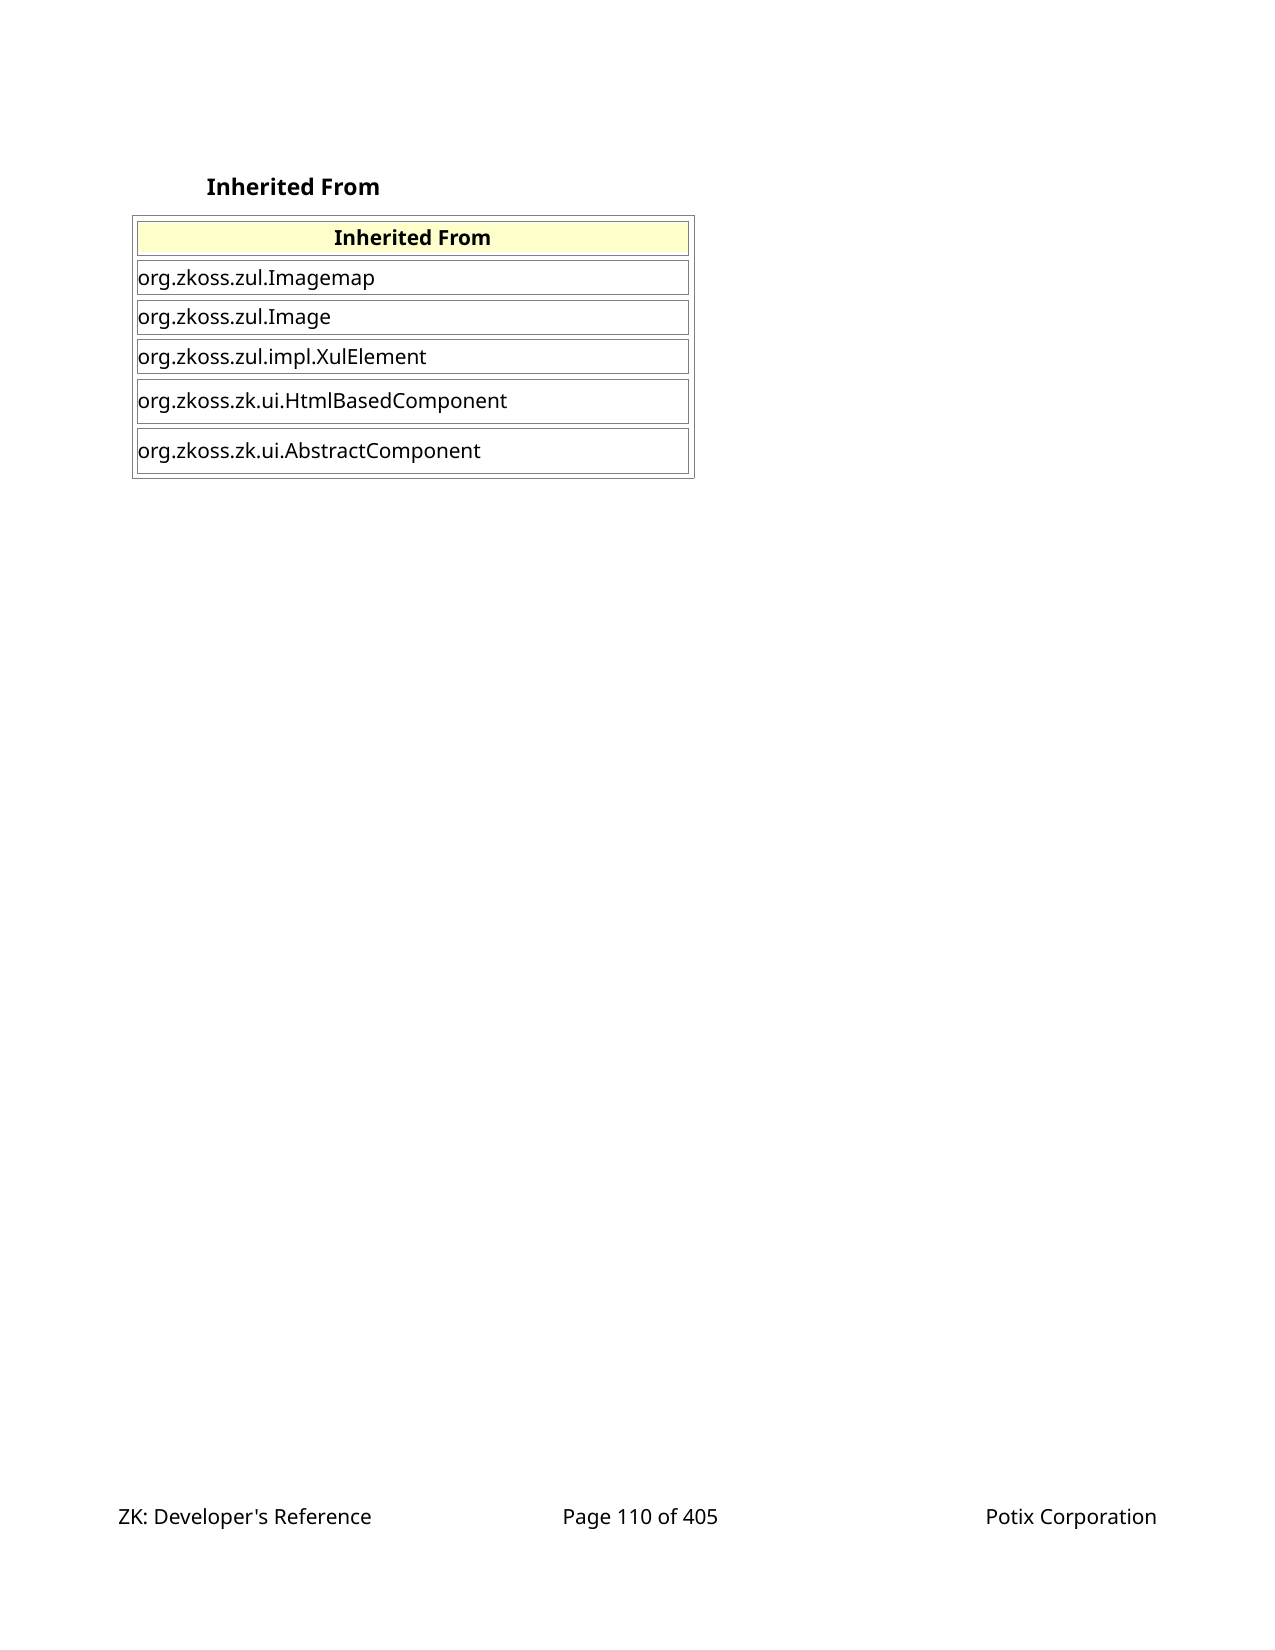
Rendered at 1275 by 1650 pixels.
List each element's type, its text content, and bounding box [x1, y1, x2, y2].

subtitle Inherited From [207, 171, 1157, 203]
table_cell org.zkoss.zul.Imagemap [134, 255, 691, 294]
table_header Inherited From [134, 216, 691, 254]
table_cell org.zkoss.zul.impl.XulElement [134, 334, 691, 373]
table_cell org.zkoss.zul.Image [134, 294, 691, 333]
table_cell org.zkoss.zk.ui.AbstractComponent [134, 423, 691, 473]
table_cell org.zkoss.zk.ui.HtmlBasedComponent [134, 373, 691, 423]
